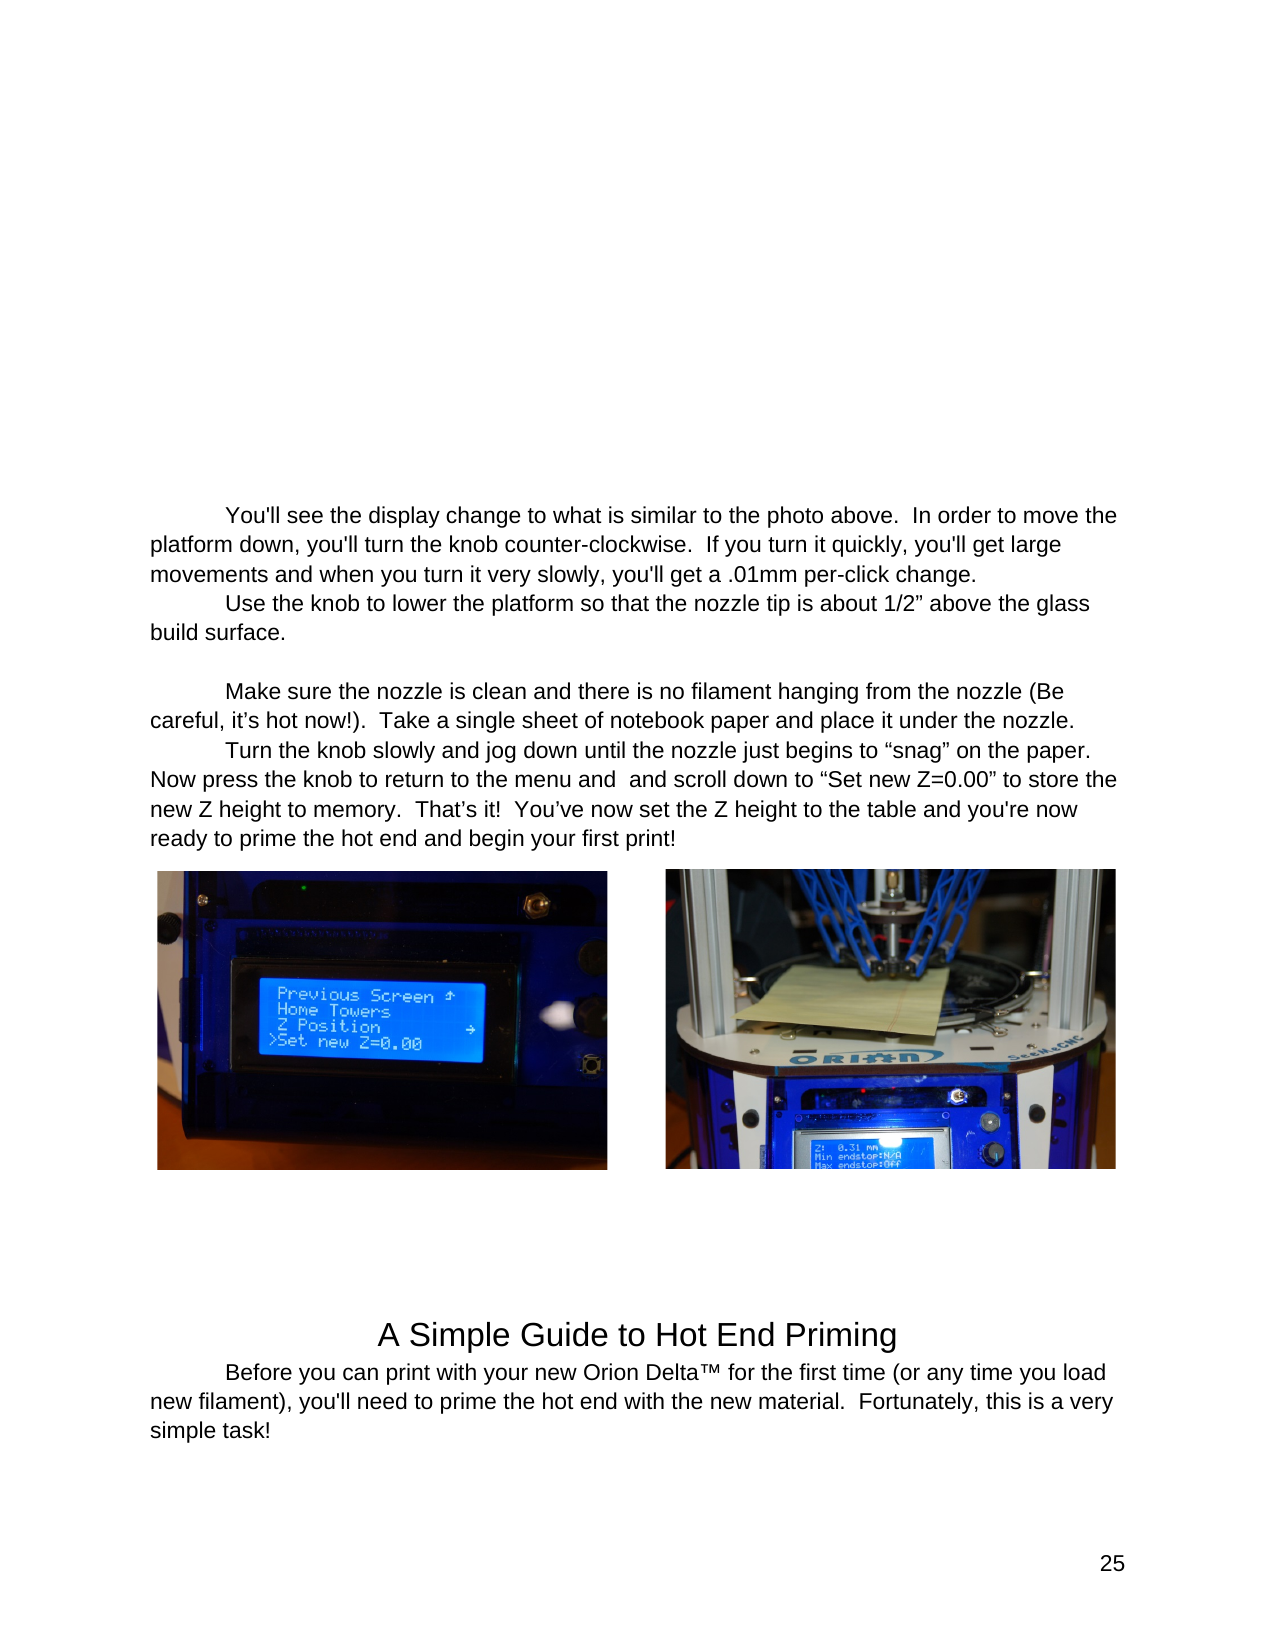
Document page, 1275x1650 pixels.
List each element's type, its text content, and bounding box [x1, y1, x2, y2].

subtitle A Simple Guide to Hot End Priming [150, 1316, 1125, 1354]
text Turn the knob slowly and jog down until the nozzle just begins to “snag” on the paper. Now press the knob to return to the menu and and scroll down to “Set new Z=0.00” to store the new Z height to memory. That’s it! You’ve now set the Z height to the table and you're now ready to prime the hot end and begin your first print! [150, 737, 1125, 851]
text Make sure the nozzle is clean and there is no filament hanging from the nozzle (Be careful, it’s hot now!). Take a single sheet of notebook paper and place it under the nozzle. [150, 679, 1125, 734]
text You'll see the display change to what is similar to the photo above. In order to move the platform down, you'll turn the knob counter-clockwise. If you turn it quickly, you'll get large movements and when you turn it very slowly, you'll get a .01mm per-click change. [150, 502, 1125, 587]
text Use the knob to lower the platform so that the nozzle tip is about 1/2” above the glass build surface. [150, 591, 1125, 646]
picture [665, 869, 1116, 1169]
text Before you can print with your new Orion Delta™ for the first time (or any time you load new filament), you'll need to prime the hot end with the new material. Fortunately, this is a very simple task! [150, 1359, 1125, 1444]
picture [157, 871, 608, 1170]
